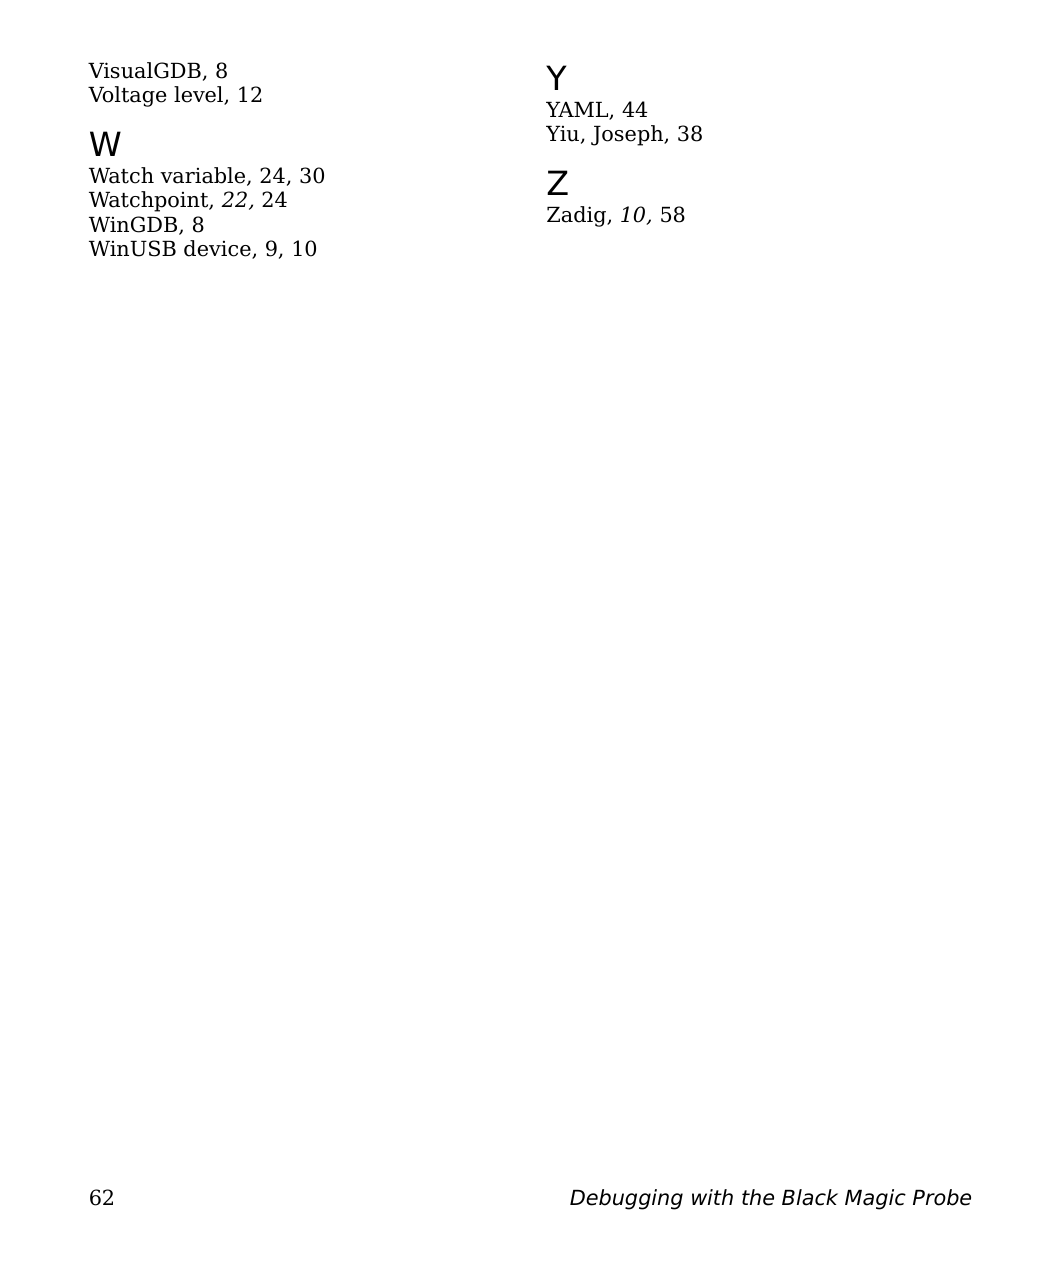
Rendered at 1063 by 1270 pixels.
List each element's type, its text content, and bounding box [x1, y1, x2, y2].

text WinUSB device, 9, 10 [88, 237, 517, 261]
text Y [546, 59, 974, 98]
text Z [546, 164, 974, 203]
text YAML, 44 [546, 98, 974, 122]
text Watchpoint, 22, 24 [88, 188, 517, 213]
text W [88, 125, 517, 164]
text Yiu, Joseph, 38 [546, 122, 974, 146]
text Watch variable, 24, 30 [88, 164, 517, 188]
text Zadig, 10, 58 [546, 203, 974, 227]
text Voltage level, 12 [88, 83, 517, 108]
text VisualGDB, 8 [88, 59, 517, 83]
text WinGDB, 8 [88, 213, 517, 237]
